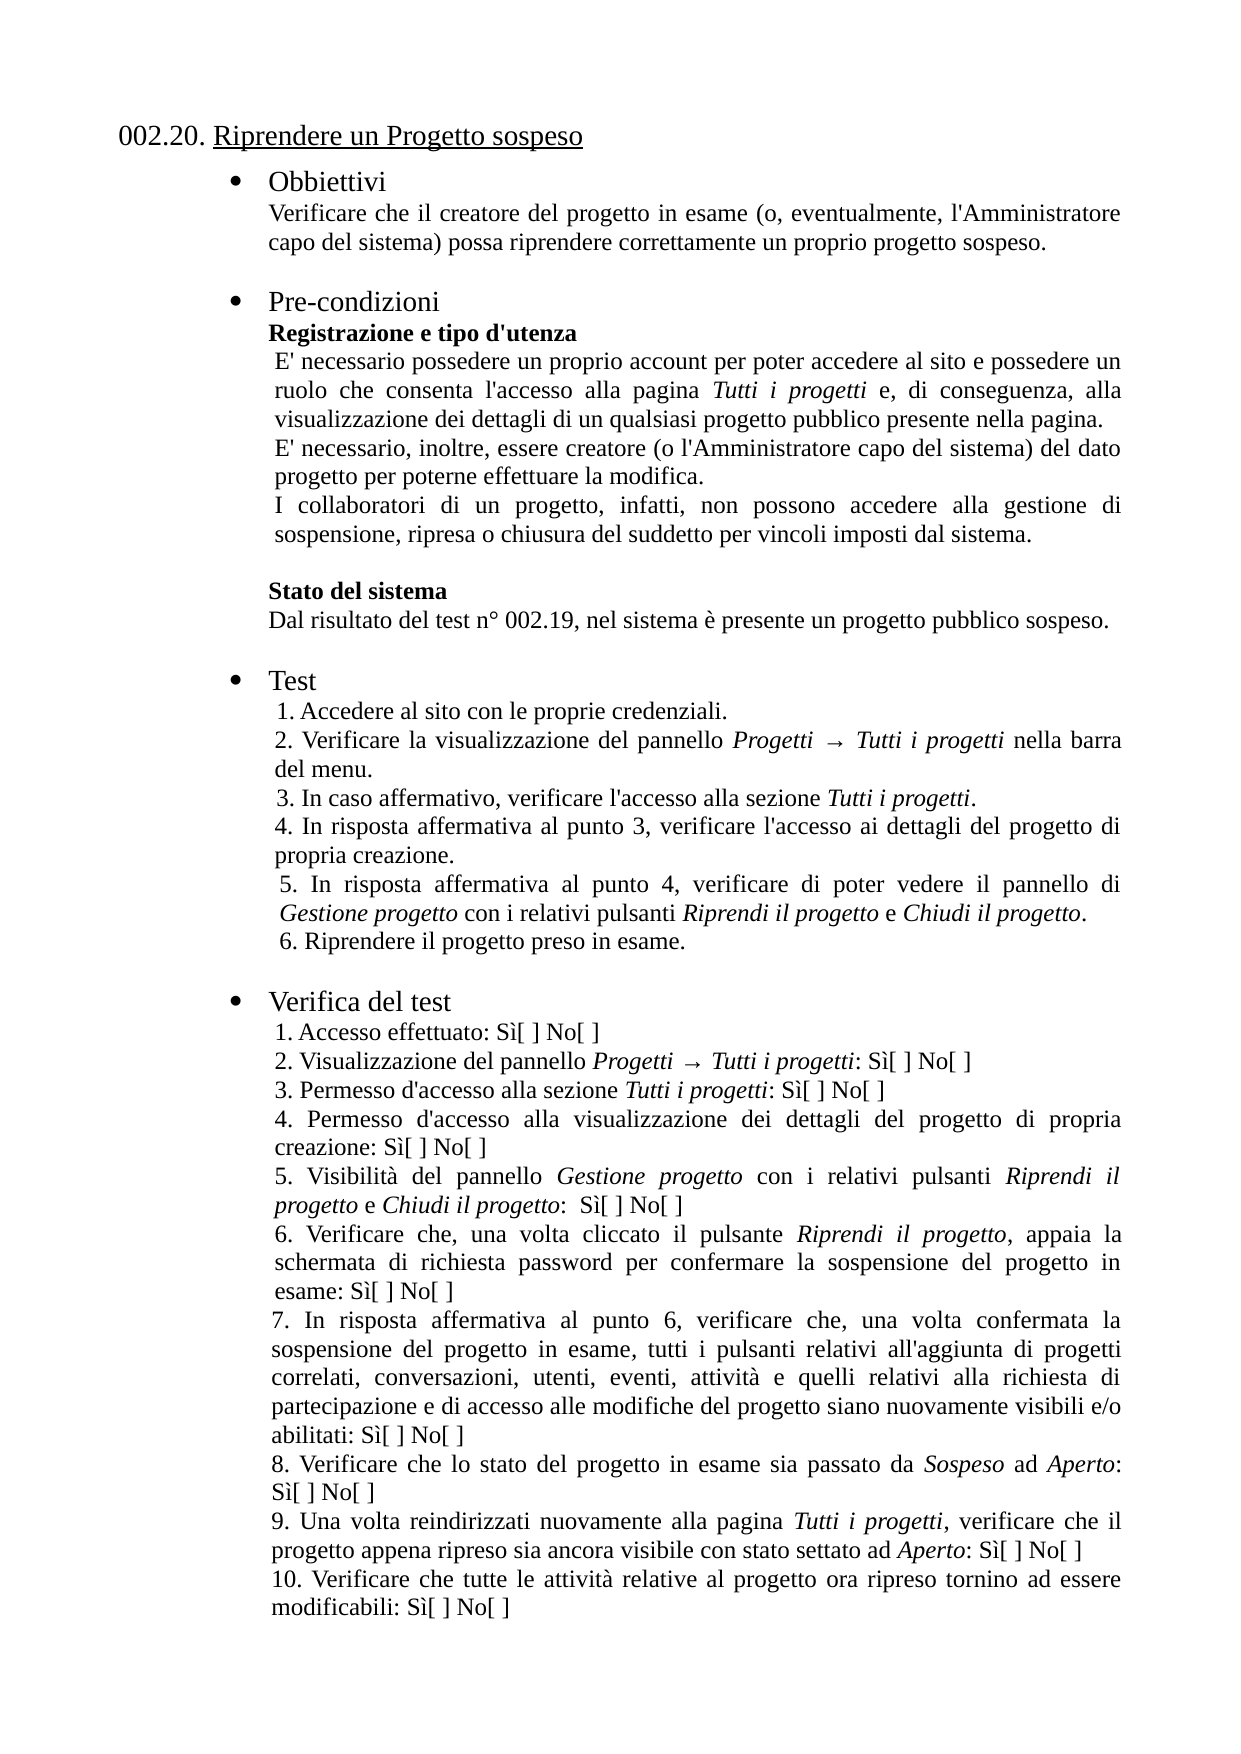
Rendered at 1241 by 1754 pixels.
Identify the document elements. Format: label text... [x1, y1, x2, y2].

text Registrazione e tipo d'utenza [268, 318, 1122, 346]
text Verificare che il creatore del progetto in esame (o, eventualmente, l'Amministratore capo del sistema) possa riprendere correttamente un proprio progetto sospeso. [268, 198, 1122, 255]
text 2. Visualizzazione del pannello Progetti → Tutti i progetti: Sì[ ] No[ ] [274, 1046, 1122, 1075]
text Stato del sistema [268, 576, 1122, 605]
text 10. Verificare che tutte le attività relative al progetto ora ripreso tornino ad essere modificabili: Sì[ ] No[ ] [234, 1564, 1122, 1621]
text E' necessario, inoltre, essere creatore (o l'Amministratore capo del sistema) del dato progetto per poterne effettuare la modifica. [274, 433, 1122, 490]
text 2. Verificare la visualizzazione del pannello Progetti → Tutti i progetti nella barra del menu. [274, 725, 1122, 783]
text 8. Verificare che lo stato del progetto in esame sia passato da Sospeso ad Aperto: Sì[ ] No[ ] [234, 1449, 1122, 1506]
subtitle 002.20. Riprendere un Progetto sospeso [118, 118, 1122, 152]
text 1. Accesso effettuato: Sì[ ] No[ ] [274, 1017, 1122, 1046]
text 5. In risposta affermativa al punto 4, verificare di poter vedere il pannello di Gestione progetto con i relativi pulsanti Riprendi il progetto e Chiudi il progetto. [279, 869, 1122, 926]
text 4. Permesso d'accesso alla visualizzazione dei dettagli del progetto di propria creazione: Sì[ ] No[ ] [274, 1104, 1122, 1161]
list Verifica del test [231, 984, 1122, 1017]
text 1. Accedere al sito con le proprie credenziali. [276, 696, 1122, 725]
text 6. Riprendere il progetto preso in esame. [279, 926, 1122, 955]
text 5. Visibilità del pannello Gestione progetto con i relativi pulsanti Riprendi il progetto e Chiudi il progetto: Sì[ ] No[ ] [274, 1161, 1122, 1219]
text E' necessario possedere un proprio account per poter accedere al sito e possedere un ruolo che consenta l'accesso alla pagina Tutti i progetti e, di conseguenza, alla visualizzazione dei dettagli di un qualsiasi progetto pubblico presente nella pagina. [274, 346, 1122, 433]
list Obbiettivi [231, 164, 1122, 198]
text 6. Verificare che, una volta cliccato il pulsante Riprendi il progetto, appaia la schermata di richiesta password per confermare la sospensione del progetto in esame: Sì[ ] No[ ] [274, 1219, 1122, 1305]
list Test [231, 663, 1122, 696]
text I collaboratori di un progetto, infatti, non possono accedere alla gestione di sospensione, ripresa o chiusura del suddetto per vincoli imposti dal sistema. [274, 490, 1122, 548]
text 3. Permesso d'accesso alla sezione Tutti i progetti: Sì[ ] No[ ] [274, 1075, 1122, 1104]
text 7. In risposta affermativa al punto 6, verificare che, una volta confermata la sospensione del progetto in esame, tutti i pulsanti relativi all'aggiunta di progetti correlati, conversazioni, utenti, eventi, attività e quelli relativi alla richiesta di partecipazione e di accesso alle modifiche del progetto siano nuovamente visibili e/o abilitati: Sì[ ] No[ ] [234, 1305, 1122, 1449]
text 4. In risposta affermativa al punto 3, verificare l'accesso ai dettagli del progetto di propria creazione. [274, 811, 1122, 869]
text Dal risultato del test n° 002.19, nel sistema è presente un progetto pubblico sospeso. [268, 605, 1122, 634]
text 9. Una volta reindirizzati nuovamente alla pagina Tutti i progetti, verificare che il progetto appena ripreso sia ancora visibile con stato settato ad Aperto: Sì[ ] No[ ] [234, 1506, 1122, 1564]
text 3. In caso affermativo, verificare l'accesso alla sezione Tutti i progetti. [276, 783, 1122, 811]
list Pre-condizioni [231, 284, 1122, 318]
